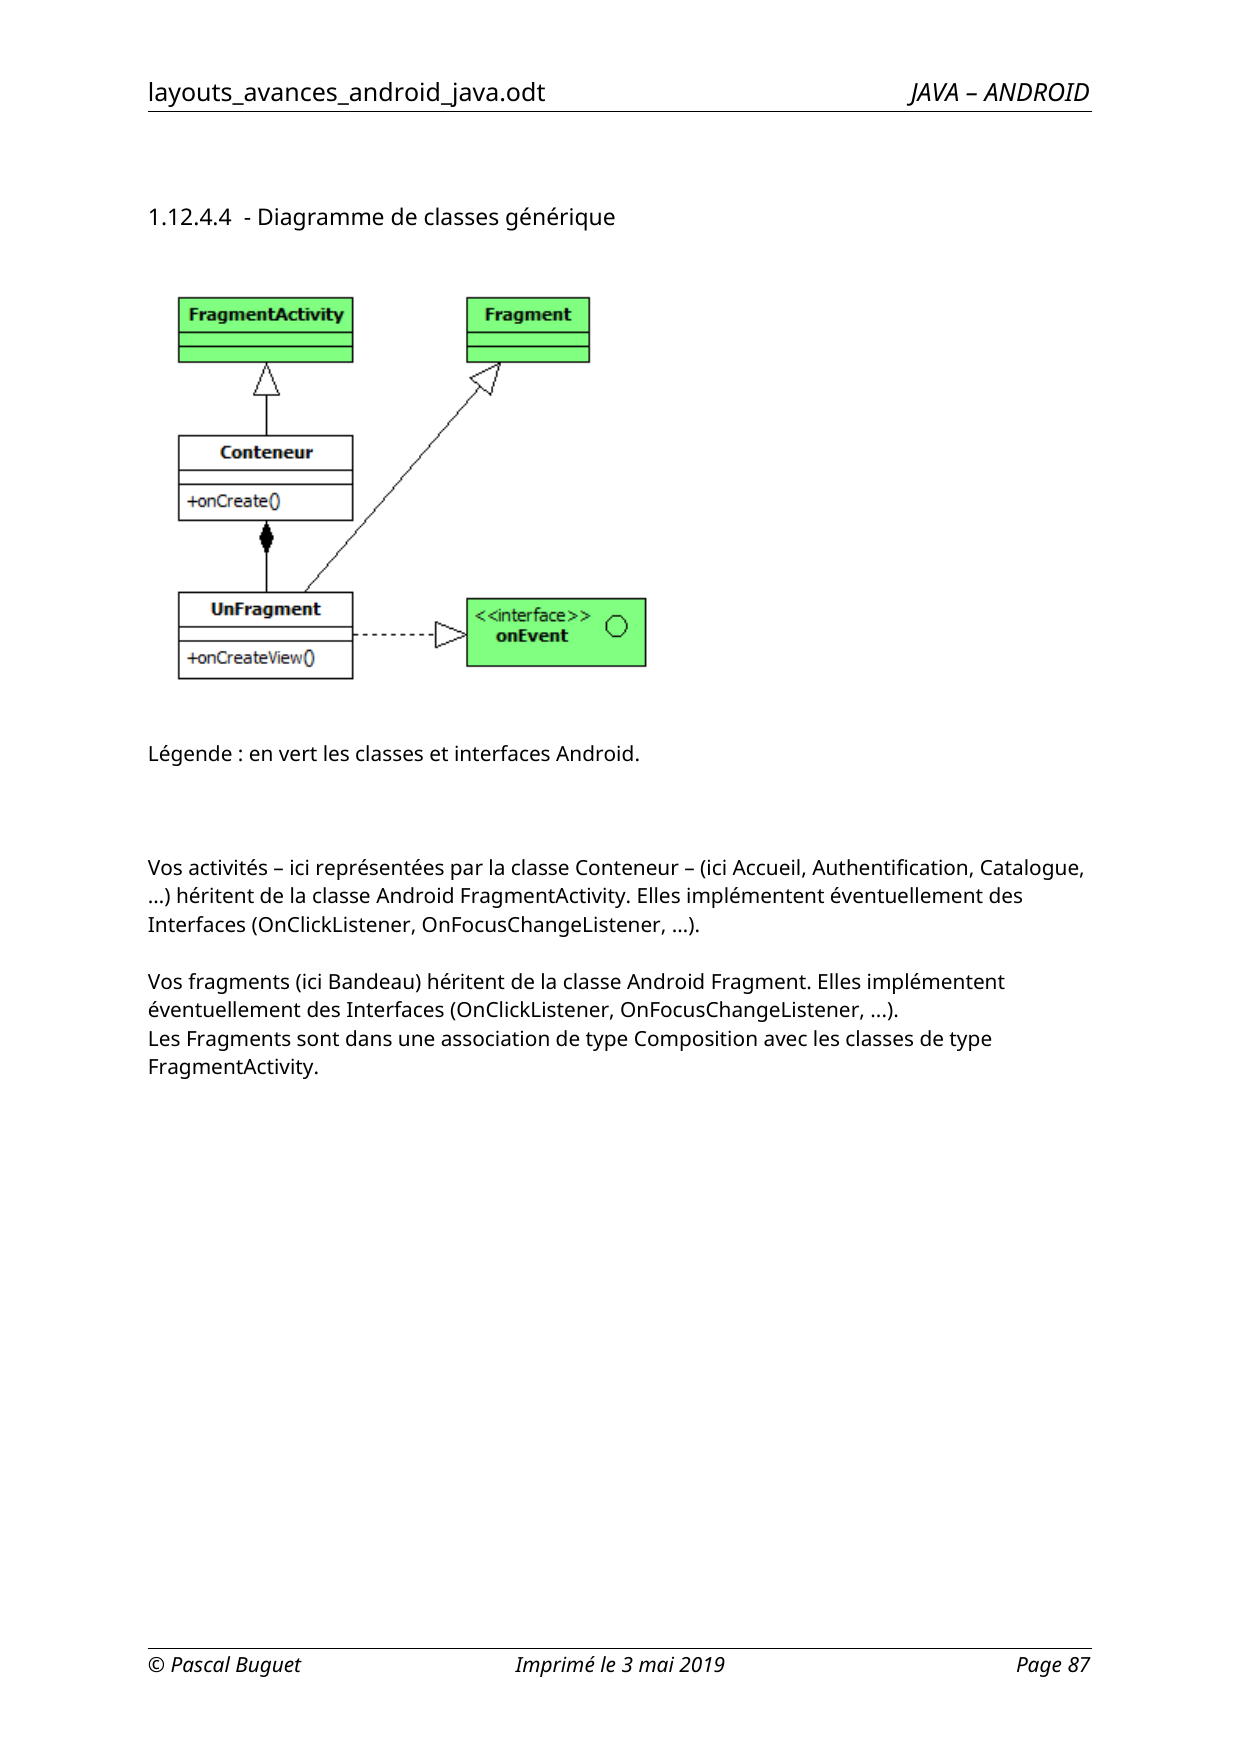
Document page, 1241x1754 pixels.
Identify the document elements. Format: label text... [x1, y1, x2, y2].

subtitle - Diagramme de classes générique [148, 201, 1092, 232]
text Les Fragments sont dans une association de type Composition avec les classes de type FragmentActivity. [148, 1024, 1092, 1081]
picture [147, 267, 678, 711]
text Légende : en vert les classes et interfaces Android. [148, 739, 1092, 768]
text Vos fragments (ici Bandeau) héritent de la classe Android Fragment. Elles implémentent éventuellement des Interfaces (OnClickListener, OnFocusChangeListener, ...). [148, 967, 1092, 1024]
text Vos activités – ici représentées par la classe Conteneur – (ici Accueil, Authentification, Catalogue, …) héritent de la classe Android FragmentActivity. Elles implémentent éventuellement des Interfaces (OnClickListener, OnFocusChangeListener, …). [148, 853, 1092, 938]
